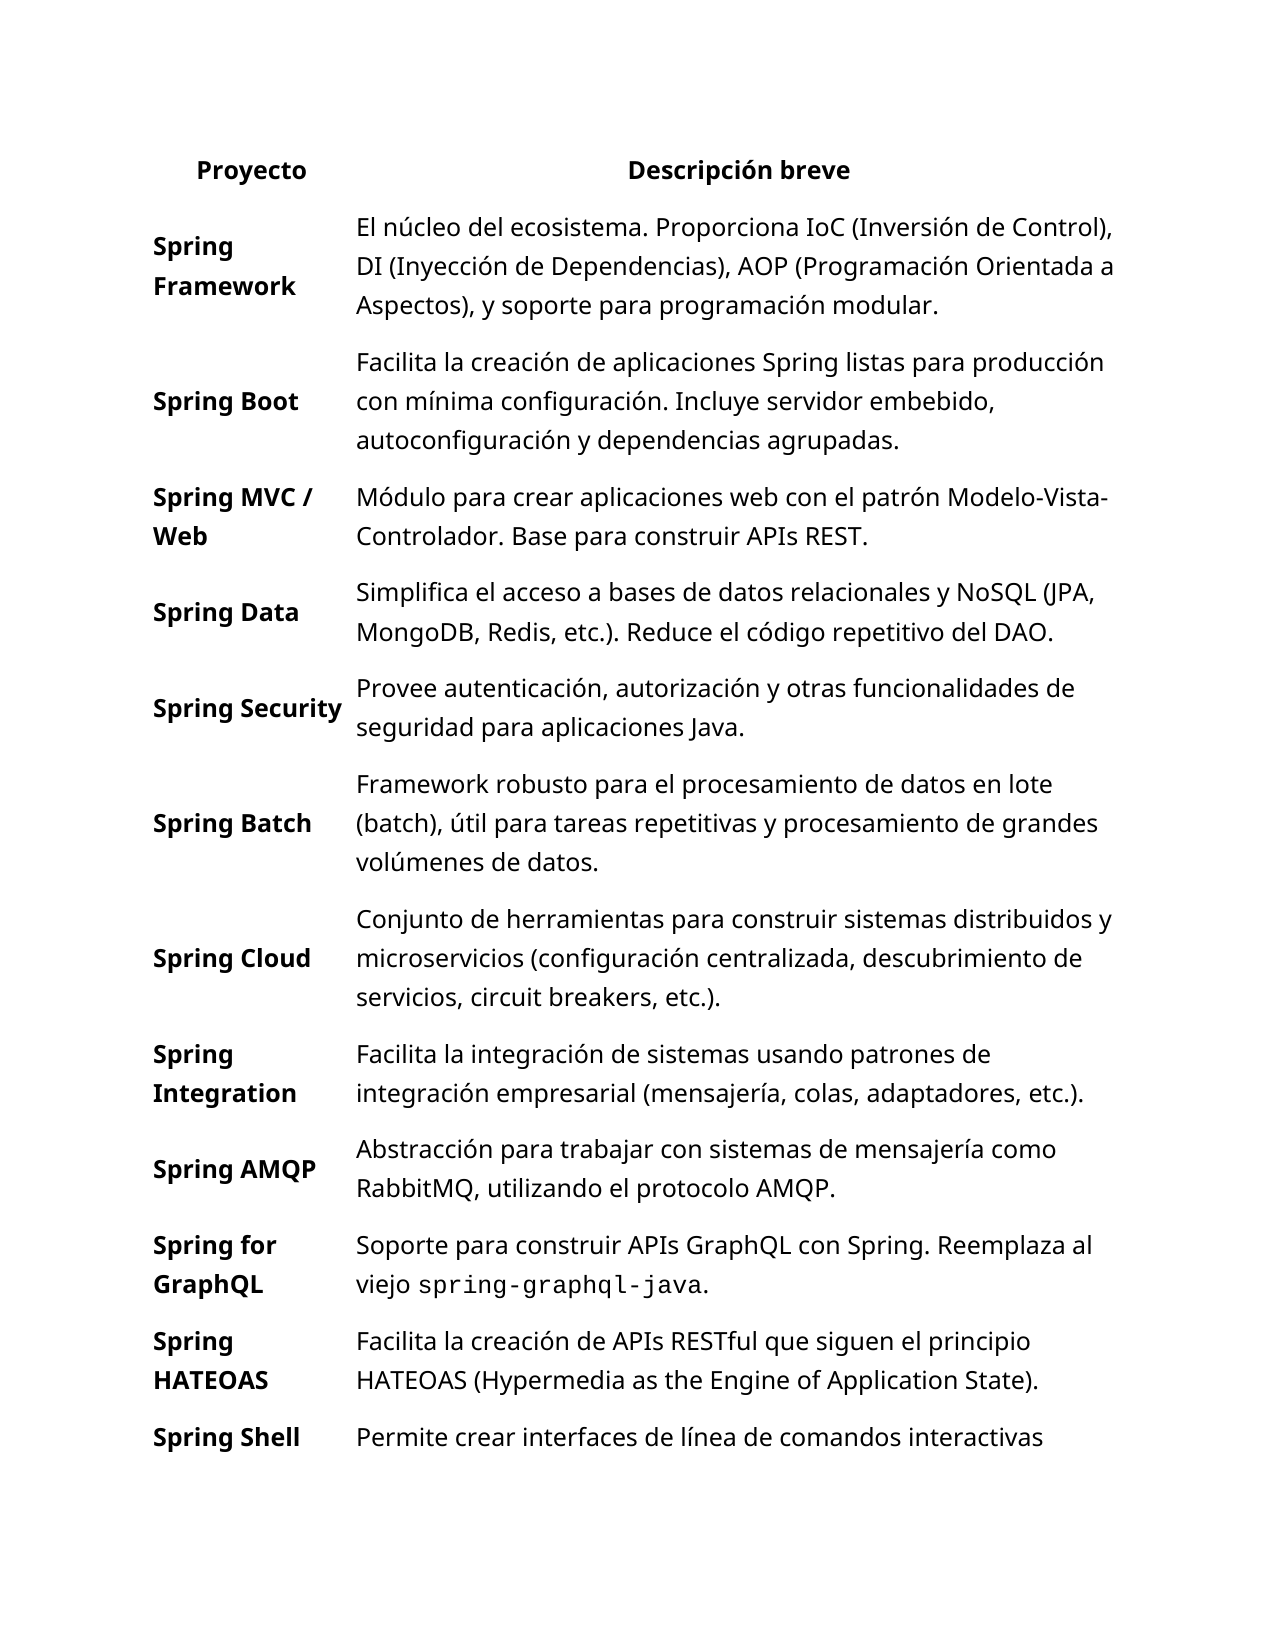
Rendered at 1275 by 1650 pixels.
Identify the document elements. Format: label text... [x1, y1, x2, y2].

table_cell Facilita la creación de aplicaciones Spring listas para producción con mínima configuración. Incluye servidor embebido, autoconfiguración y dependencias agrupadas. [353, 341, 1125, 476]
table_cell Módulo para crear aplicaciones web con el patrón Modelo-Vista-Controlador. Base para construir APIs REST. [353, 476, 1125, 572]
table_cell Spring AMQP [150, 1129, 353, 1225]
table_cell Provee autenticación, autorización y otras funcionalidades de seguridad para aplicaciones Java. [353, 668, 1125, 763]
table_cell Simplifica el acceso a bases de datos relacionales y NoSQL (JPA, MongoDB, Redis, etc.). Reduce el código repetitivo del DAO. [353, 572, 1125, 668]
table_cell Spring Shell [150, 1416, 353, 1473]
table_cell Spring for GraphQL [150, 1225, 353, 1321]
table_header Descripción breve [353, 150, 1125, 207]
table_cell Abstracción para trabajar con sistemas de mensajería como RabbitMQ, utilizando el protocolo AMQP. [353, 1129, 1125, 1225]
table_cell Conjunto de herramientas para construir sistemas distribuidos y microservicios (configuración centralizada, descubrimiento de servicios, circuit breakers, etc.). [353, 899, 1125, 1033]
table_cell Spring MVC / Web [150, 476, 353, 572]
table_cell Spring HATEOAS [150, 1321, 353, 1416]
table_cell Spring Cloud [150, 899, 353, 1033]
table_cell Spring Batch [150, 764, 353, 898]
table_cell El núcleo del ecosistema. Proporciona IoC (Inversión de Control), DI (Inyección de Dependencias), AOP (Programación Orientada a Aspectos), y soporte para programación modular. [353, 207, 1125, 341]
table_cell Soporte para construir APIs GraphQL con Spring. Reemplaza al viejo spring-graphql-java. [353, 1225, 1125, 1321]
table_cell Spring Data [150, 572, 353, 668]
table_cell Spring Framework [150, 207, 353, 341]
table_cell Spring Integration [150, 1033, 353, 1129]
table_header Proyecto [150, 150, 353, 207]
table_cell Facilita la integración de sistemas usando patrones de integración empresarial (mensajería, colas, adaptadores, etc.). [353, 1033, 1125, 1129]
table_cell Permite crear interfaces de línea de comandos interactivas [353, 1416, 1125, 1473]
table_cell Framework robusto para el procesamiento de datos en lote (batch), útil para tareas repetitivas y procesamiento de grandes volúmenes de datos. [353, 764, 1125, 898]
table_cell Spring Boot [150, 341, 353, 476]
table_cell Facilita la creación de APIs RESTful que siguen el principio HATEOAS (Hypermedia as the Engine of Application State). [353, 1321, 1125, 1416]
table_cell Spring Security [150, 668, 353, 763]
